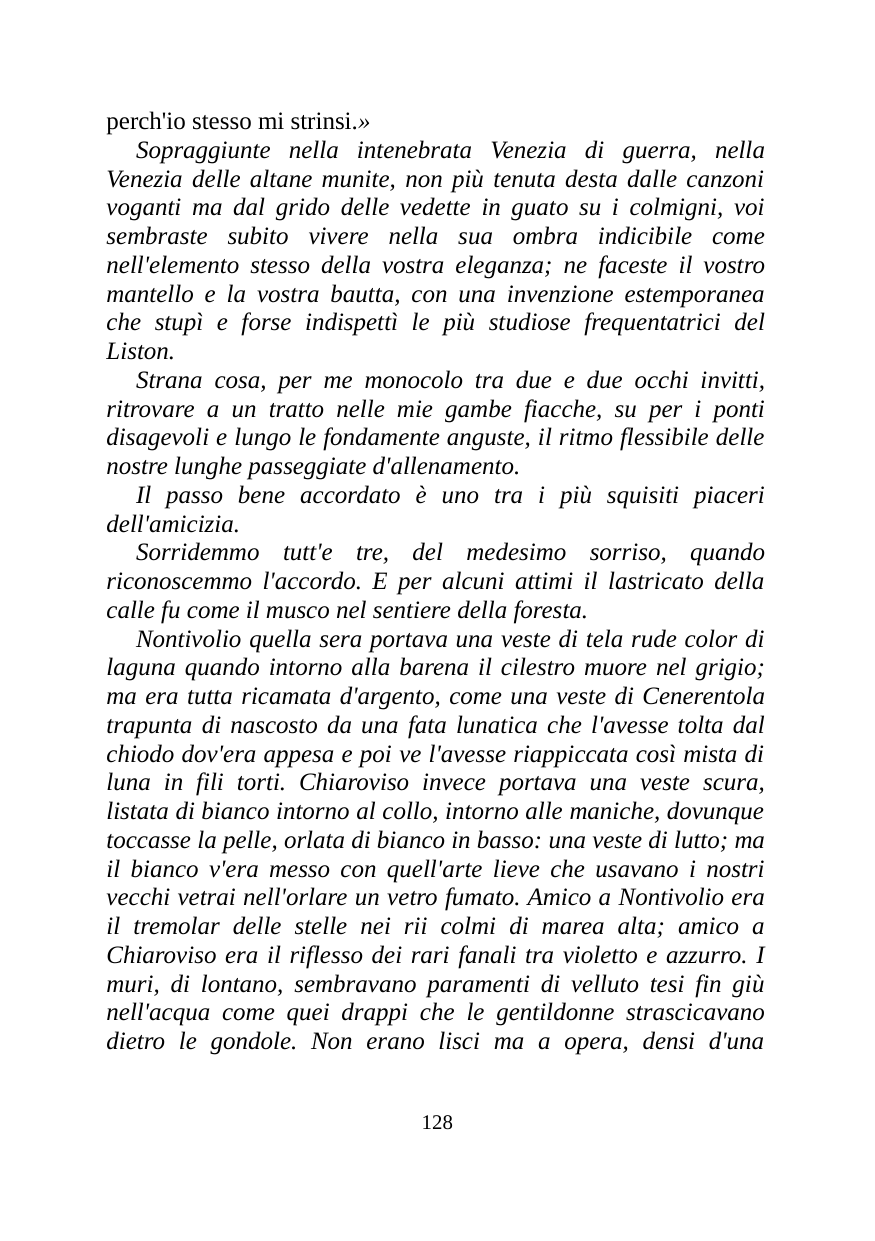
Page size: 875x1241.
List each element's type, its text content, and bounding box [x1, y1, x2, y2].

text Nontivolio quella sera portava una veste di tela rude color di laguna quando intorno alla barena il cilestro muore nel grigio; ma era tutta ricamata d'argento, come una veste di Cenerentola trapunta di nascosto da una fata lunatica che l'avesse tolta dal chiodo dov'era appesa e poi ve l'avesse riappiccata così mista di luna in fili torti. Chiaroviso invece portava una veste scura, listata di bianco intorno al collo, intorno alle maniche, dovunque toccasse la pelle, orlata di bianco in basso: una veste di lutto; ma il bianco v'era messo con quell'arte lieve che usavano i nostri vecchi vetrai nell'orlare un vetro fumato. Amico a Nontivolio era il tremolar delle stelle nei rii colmi di marea alta; amico a Chiaroviso era il riflesso dei rari fanali tra violetto e azzurro. I muri, di lontano, sembravano paramenti di velluto tesi fin giù nell'acqua come quei drappi che le gentildonne strascicavano dietro le gondole. Non erano lisci ma a opera, densi d'una [106, 624, 768, 1055]
text Sorridemmo tutt'e tre, del medesimo sorriso, quando riconoscemmo l'accordo. E per alcuni attimi il lastricato della calle fu come il musco nel sentiere della foresta. [106, 537, 768, 624]
text perch'io stesso mi strinsi.» [106, 106, 768, 135]
text Sopraggiunte nella intenebrata Venezia di guerra, nella Venezia delle altane munite, non più tenuta desta dalle canzoni voganti ma dal grido delle vedette in guato su i colmigni, voi sembraste subito vivere nella sua ombra indicibile come nell'elemento stesso della vostra eleganza; ne faceste il vostro mantello e la vostra bautta, con una invenzione estemporanea che stupì e forse indispettì le più studiose frequentatrici del Liston. [106, 135, 768, 365]
text Il passo bene accordato è uno tra i più squisiti piaceri dell'amicizia. [106, 480, 768, 537]
text Strana cosa, per me monocolo tra due e due occhi invitti, ritrovare a un tratto nelle mie gambe fiacche, su per i ponti disagevoli e lungo le fondamente anguste, il ritmo flessibile delle nostre lunghe passeggiate d'allenamento. [106, 365, 768, 480]
